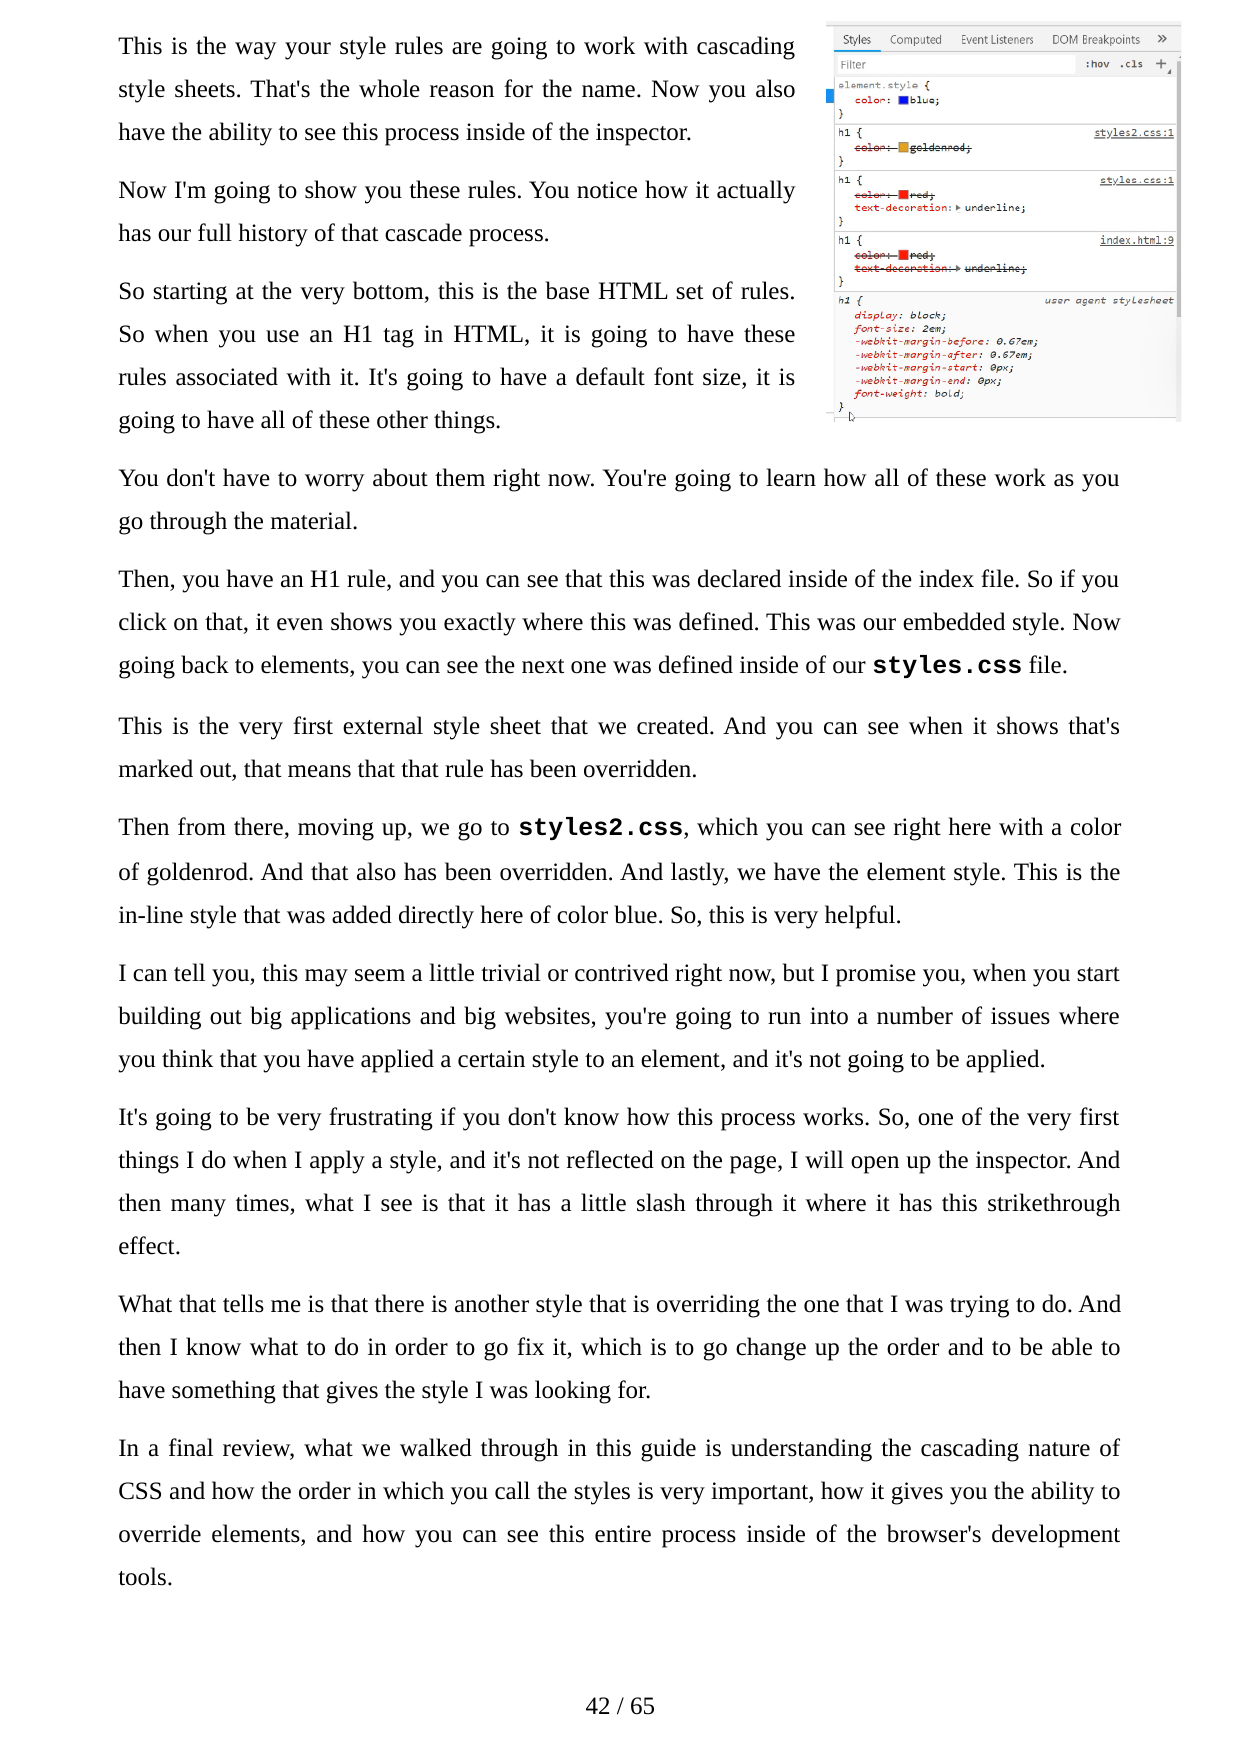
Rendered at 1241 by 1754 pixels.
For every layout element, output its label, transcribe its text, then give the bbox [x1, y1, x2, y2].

text So starting at the very bottom, this is the base HTML set of rules. So when you use an H1 tag in HTML, it is going to have these rules associated with it. It's going to have a default font size, it is going to have all of these other things. [118, 276, 1122, 434]
text You don't have to worry about them right now. You're going to learn how all of these work as you go through the material. [118, 463, 1122, 535]
text I can tell you, this may seem a little trivial or contrived right now, but I promise you, when you start building out big applications and big websites, you're going to run into a number of issues where you think that you have applied a certain style to an element, and it's not going to be applied. [118, 958, 1122, 1073]
text Then from there, moving up, we go to styles2.css, which you can see right here with a color of goldenrod. And that also has been overridden. And lastly, we have the element style. This is the in-line style that was added directly here of color blue. So, this is very helpful. [118, 812, 1122, 929]
text It's going to be very frustrating if you don't know how this process works. So, one of the very first things I do when I apply a style, and it's not reflected on the page, I will open up the inspector. And then many times, what I see is that it has a little slash through it where it has this strikethrough effect. [118, 1102, 1122, 1260]
picture [826, 21, 1182, 422]
text What that tells me is that there is another style that is overriding the one that I was trying to do. And then I know what to do in order to go fix it, which is to go change up the order and to be able to have something that gives the style I was looking for. [118, 1289, 1122, 1404]
text Now I'm going to show you these rules. You notice how it actually has our full history of that cascade process. [118, 175, 826, 247]
text This is the way your style rules are going to work with cascading style sheets. That's the whole reason for the name. Now you also have the ability to see this process inside of the inspector. [118, 31, 826, 146]
text In a final review, what we walked through in this guide is understanding the cascading nature of CSS and how the order in which you call the styles is very important, how it gives you the ability to override elements, and how you can see this entire process inside of the browser's development tools. [118, 1433, 1122, 1591]
text This is the very first external style sheet that we created. And you can see when it shows that's marked out, that means that that rule has been overridden. [118, 711, 1122, 783]
text Then, you have an H1 rule, and you can see that this was declared inside of the index file. So if you click on that, it even shows you exactly where this was defined. This was our embedded style. Now going back to elements, you can see the next one was defined inside of our styles.css file. [118, 564, 1122, 681]
